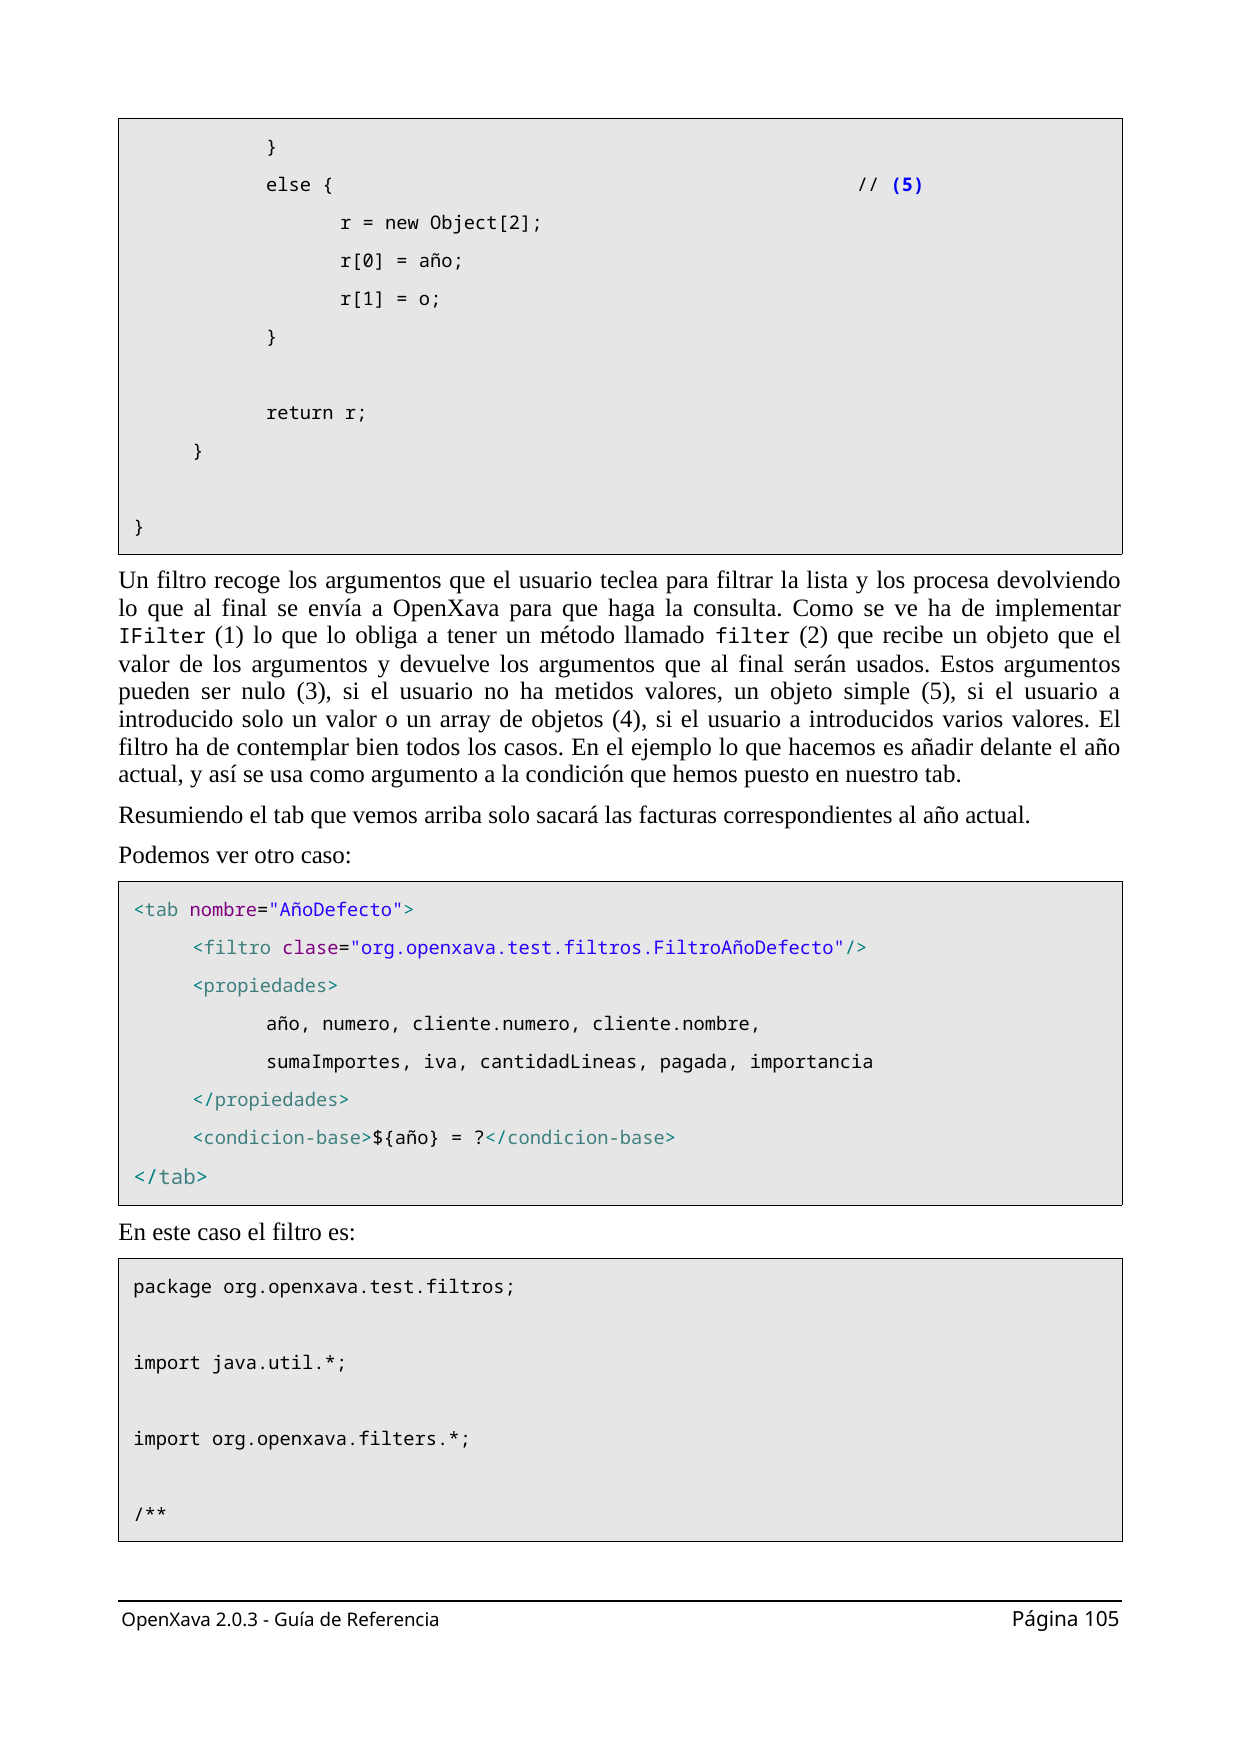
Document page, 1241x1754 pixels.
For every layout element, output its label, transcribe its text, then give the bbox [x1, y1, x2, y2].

text } [119, 119, 1122, 156]
text } [119, 308, 1122, 346]
text /** [119, 1486, 1122, 1541]
text Podemos ver otro caso: [118, 841, 1122, 869]
text package org.openxava.test.filtros; [119, 1259, 1122, 1296]
text Resumiendo el tab que vemos arriba solo sacará las facturas correspondientes al año actual. [118, 801, 1122, 828]
text import org.openxava.filters.*; [119, 1410, 1122, 1448]
text r[1] = o; [119, 270, 1122, 308]
text <tab nombre="AñoDefecto"> [119, 882, 1122, 919]
text <filtro clase="org.openxava.test.filtros.FiltroAñoDefecto"/> [119, 919, 1122, 957]
text import java.util.*; [119, 1334, 1122, 1372]
text sumaImportes, iva, cantidadLineas, pagada, importancia [119, 1033, 1122, 1071]
text En este caso el filtro es: [118, 1218, 1122, 1246]
text r[0] = año; [119, 232, 1122, 270]
text } [119, 422, 1122, 460]
text <propiedades> [119, 957, 1122, 995]
text </tab> [119, 1147, 1122, 1205]
text r = new Object[2]; [119, 194, 1122, 232]
text </propiedades> [119, 1071, 1122, 1109]
text return r; [119, 384, 1122, 422]
text Un filtro recoge los argumentos que el usuario teclea para filtrar la lista y los procesa devolviendo lo que al final se envía a OpenXava para que haga la consulta. Como se ve ha de implementar IFilter (1) lo que lo obliga a tener un método llamado filter (2) que recibe un objeto que el valor de los argumentos y devuelve los argumentos que al final serán usados. Estos argumentos pueden ser nulo (3), si el usuario no ha metidos valores, un objeto simple (5), si el usuario a introducido solo un valor o un array de objetos (4), si el usuario a introducidos varios valores. El filtro ha de contemplar bien todos los casos. En el ejemplo lo que hacemos es añadir delante el año actual, y así se usa como argumento a la condición que hemos puesto en nuestro tab. [118, 566, 1122, 788]
text } [119, 498, 1122, 554]
text año, numero, cliente.numero, cliente.nombre, [119, 995, 1122, 1033]
text <condicion-base>${año} = ?</condicion-base> [119, 1109, 1122, 1147]
text else { // (5) [119, 156, 1122, 194]
